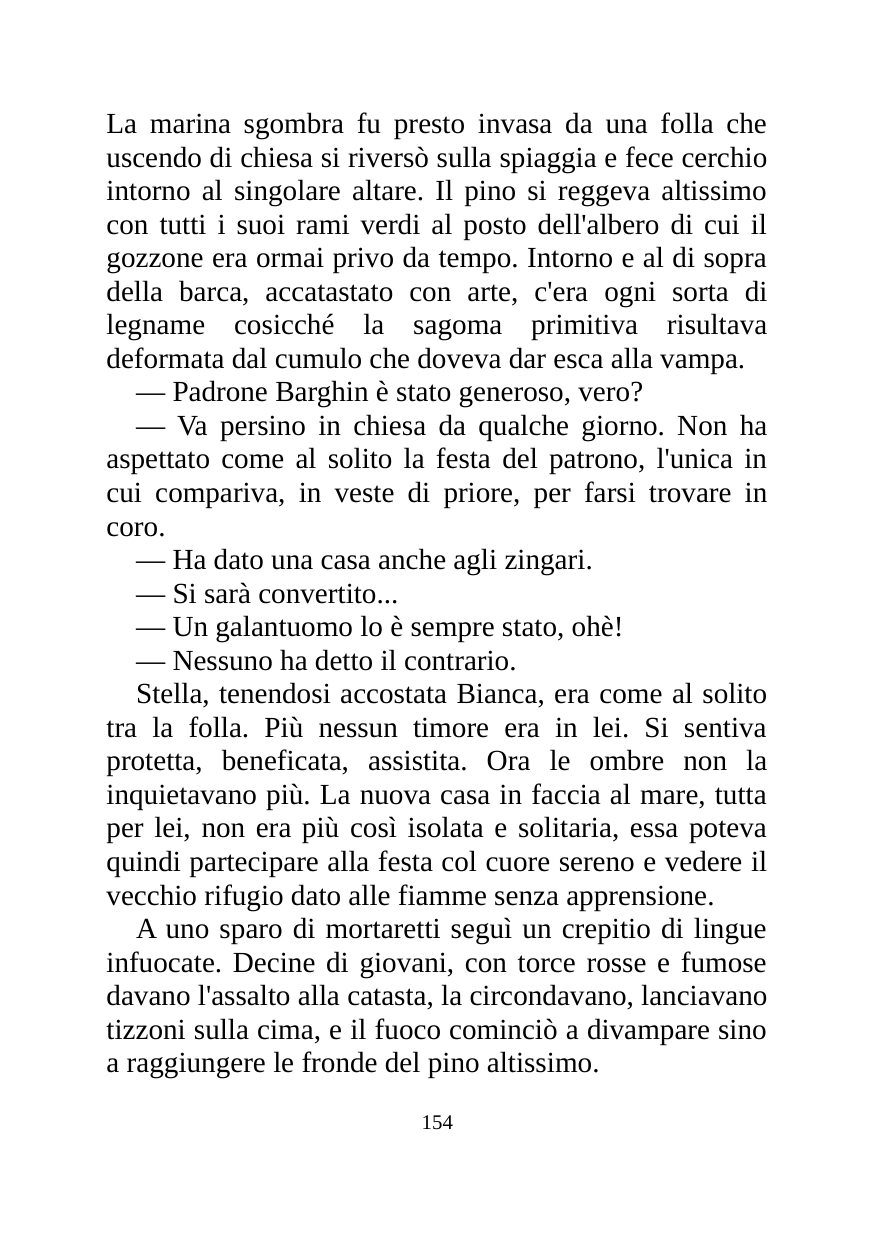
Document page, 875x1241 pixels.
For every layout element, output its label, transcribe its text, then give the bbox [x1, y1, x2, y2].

text La marina sgombra fu presto invasa da una folla che uscendo di chiesa si riversò sulla spiaggia e fece cerchio intorno al singolare altare. Il pino si reggeva altissimo con tutti i suoi rami verdi al posto dell'albero di cui il gozzone era ormai privo da tempo. Intorno e al di sopra della barca, accatastato con arte, c'era ogni sorta di legname cosicché la sagoma primitiva risultava deformata dal cumulo che doveva dar esca alla vampa. [106, 106, 768, 374]
text — Nessuno ha detto il contrario. [106, 643, 768, 676]
text — Ha dato una casa anche agli zingari. [106, 542, 768, 576]
text A uno sparo di mortaretti seguì un crepitio di lingue infuocate. Decine di giovani, con torce rosse e fumose davano l'assalto alla catasta, la circondavano, lanciavano tizzoni sulla cima, e il fuoco cominciò a divampare sino a raggiungere le fronde del pino altissimo. [106, 911, 768, 1079]
text — Va persino in chiesa da qualche giorno. Non ha aspettato come al solito la festa del patrono, l'unica in cui compariva, in veste di priore, per farsi trovare in coro. [106, 408, 768, 542]
text Stella, tenendosi accostata Bianca, era come al solito tra la folla. Più nessun timore era in lei. Si sentiva protetta, beneficata, assistita. Ora le ombre non la inquietavano più. La nuova casa in faccia al mare, tutta per lei, non era più così isolata e solitaria, essa poteva quindi partecipare alla festa col cuore sereno e vedere il vecchio rifugio dato alle fiamme senza apprensione. [106, 676, 768, 911]
text — Si sarà convertito... [106, 576, 768, 609]
text — Padrone Barghin è stato generoso, vero? [106, 374, 768, 408]
text — Un galantuomo lo è sempre stato, ohè! [106, 609, 768, 643]
